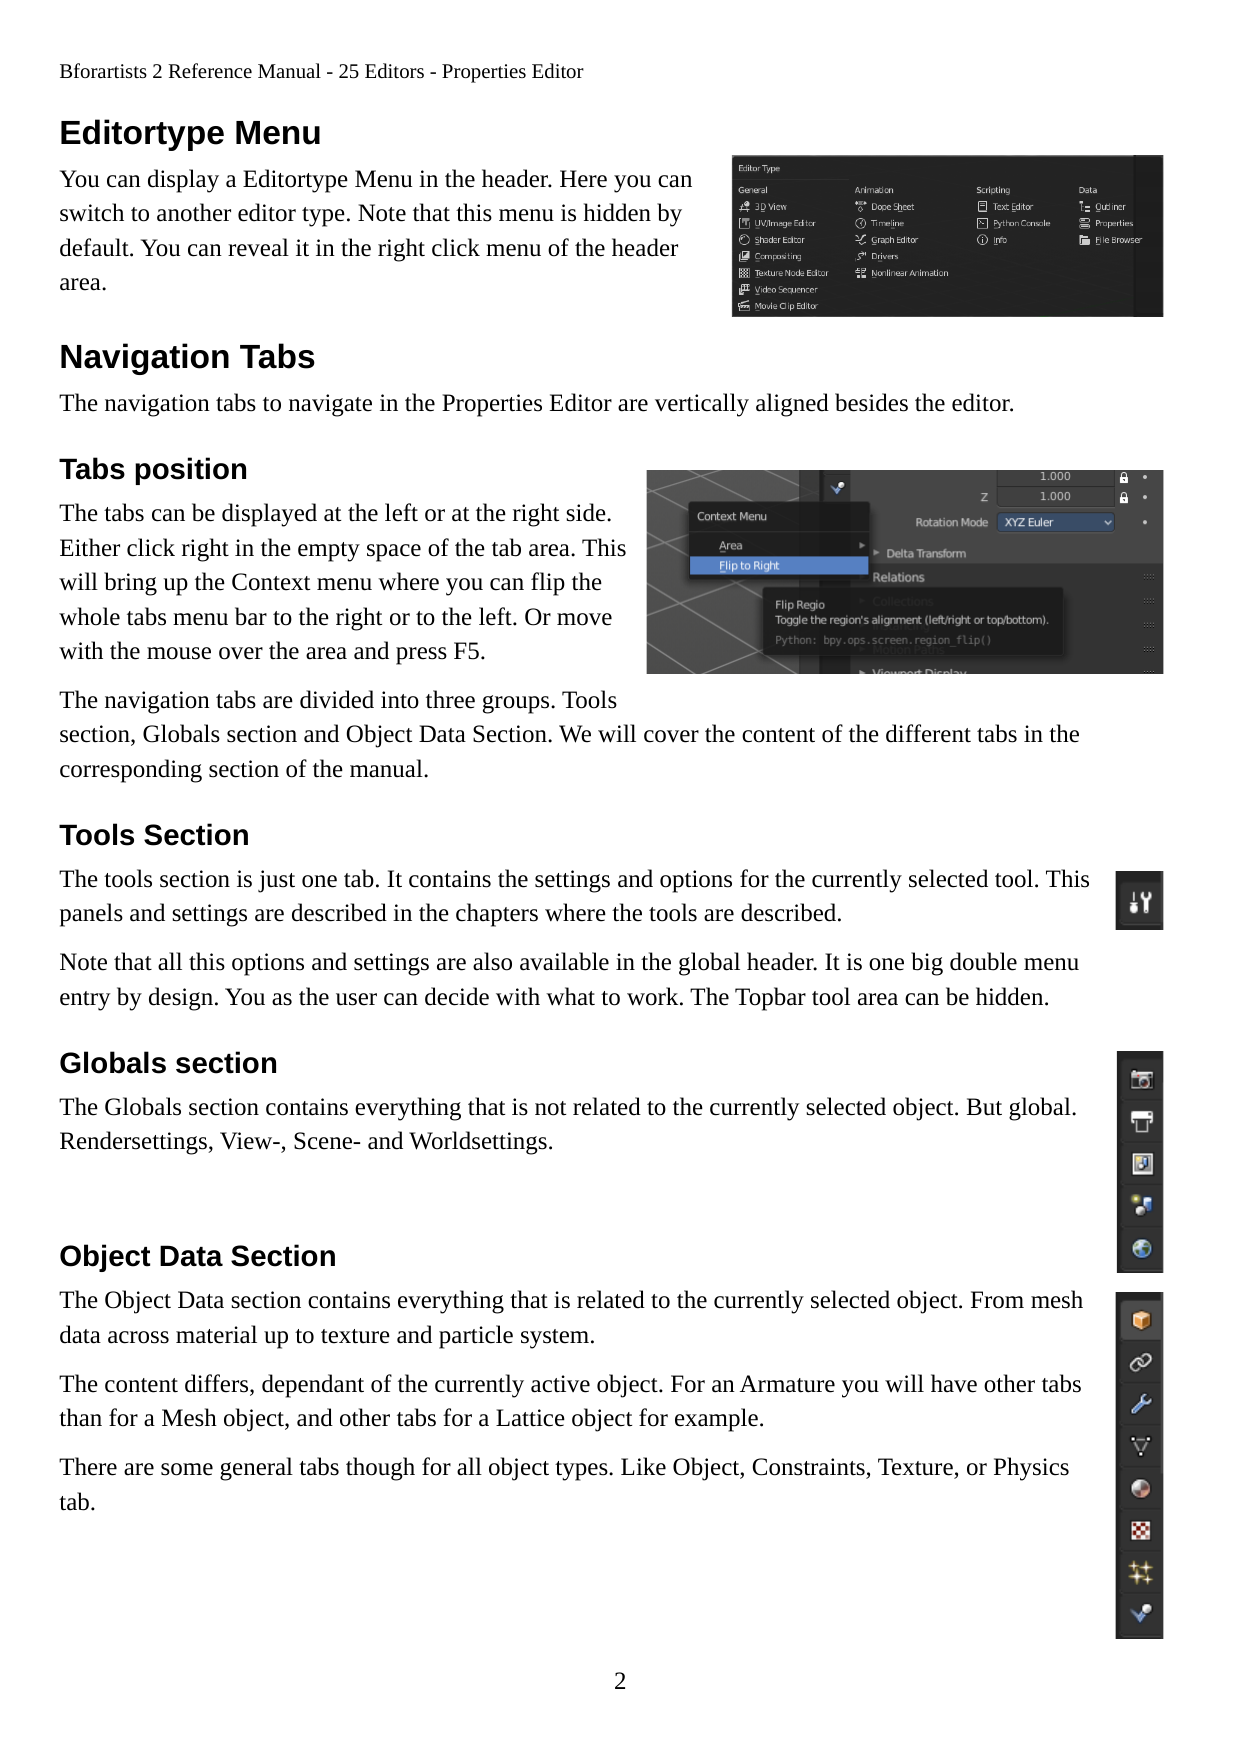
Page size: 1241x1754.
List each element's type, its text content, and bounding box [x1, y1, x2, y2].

picture [1116, 1051, 1164, 1273]
text The tools section is just one tab. It contains the settings and options for the currently selected tool. This panels and settings are described in the chapters where the tools are described. [59, 864, 1181, 927]
text You can display a Editortype Menu in the header. Here you can switch to another editor type. Note that this menu is hidden by default. You can reveal it in the right click menu of the header area. [59, 164, 731, 296]
text The Globals section contains everything that is not related to the currently selected object. But global. Rendersettings, View-, Scene- and Worldsettings. [59, 1092, 1116, 1155]
subtitle Object Data Section [59, 1239, 1116, 1273]
subtitle [1164, 1239, 1181, 1273]
subtitle Globals section [59, 1046, 1181, 1079]
subtitle Tools Section [59, 818, 1181, 851]
text The navigation tabs are divided into three groups. Tools section, Globals section and Object Data Section. We will cover the content of the different tabs in the corresponding section of the manual. [59, 685, 1181, 783]
text The navigation tabs to navigate in the Properties Editor are vertically aligned besides the editor. [59, 388, 1181, 417]
subtitle Editortype Menu [59, 113, 1181, 151]
picture [1115, 871, 1164, 930]
text The tabs can be displayed at the left or at the right side. Either click right in the empty space of the tab area. This will bring up the Context menu where you can flip the whole tabs menu bar to the right or to the left. Or move with the mouse over the area and press F5. [59, 498, 646, 665]
picture [646, 470, 1164, 674]
picture [1115, 1292, 1164, 1639]
picture [731, 155, 1164, 317]
subtitle Navigation Tabs [59, 337, 1181, 376]
text Note that all this options and settings are also available in the global header. It is one big double menu entry by design. You as the user can decide with what to work. The Topbar tool area can be hidden. [59, 947, 1181, 1011]
subtitle Tabs position [59, 452, 1181, 486]
text The content differs, dependant of the currently active object. For an Armature you will have other tabs than for a Mesh object, and other tabs for a Lattice object for example. [59, 1369, 1115, 1432]
text There are some general tabs though for all object types. Like Object, Constraints, Texture, or Physics tab. [59, 1452, 1115, 1516]
text The Object Data section contains everything that is related to the currently selected object. From mesh data across material up to texture and particle system. [59, 1285, 1181, 1348]
